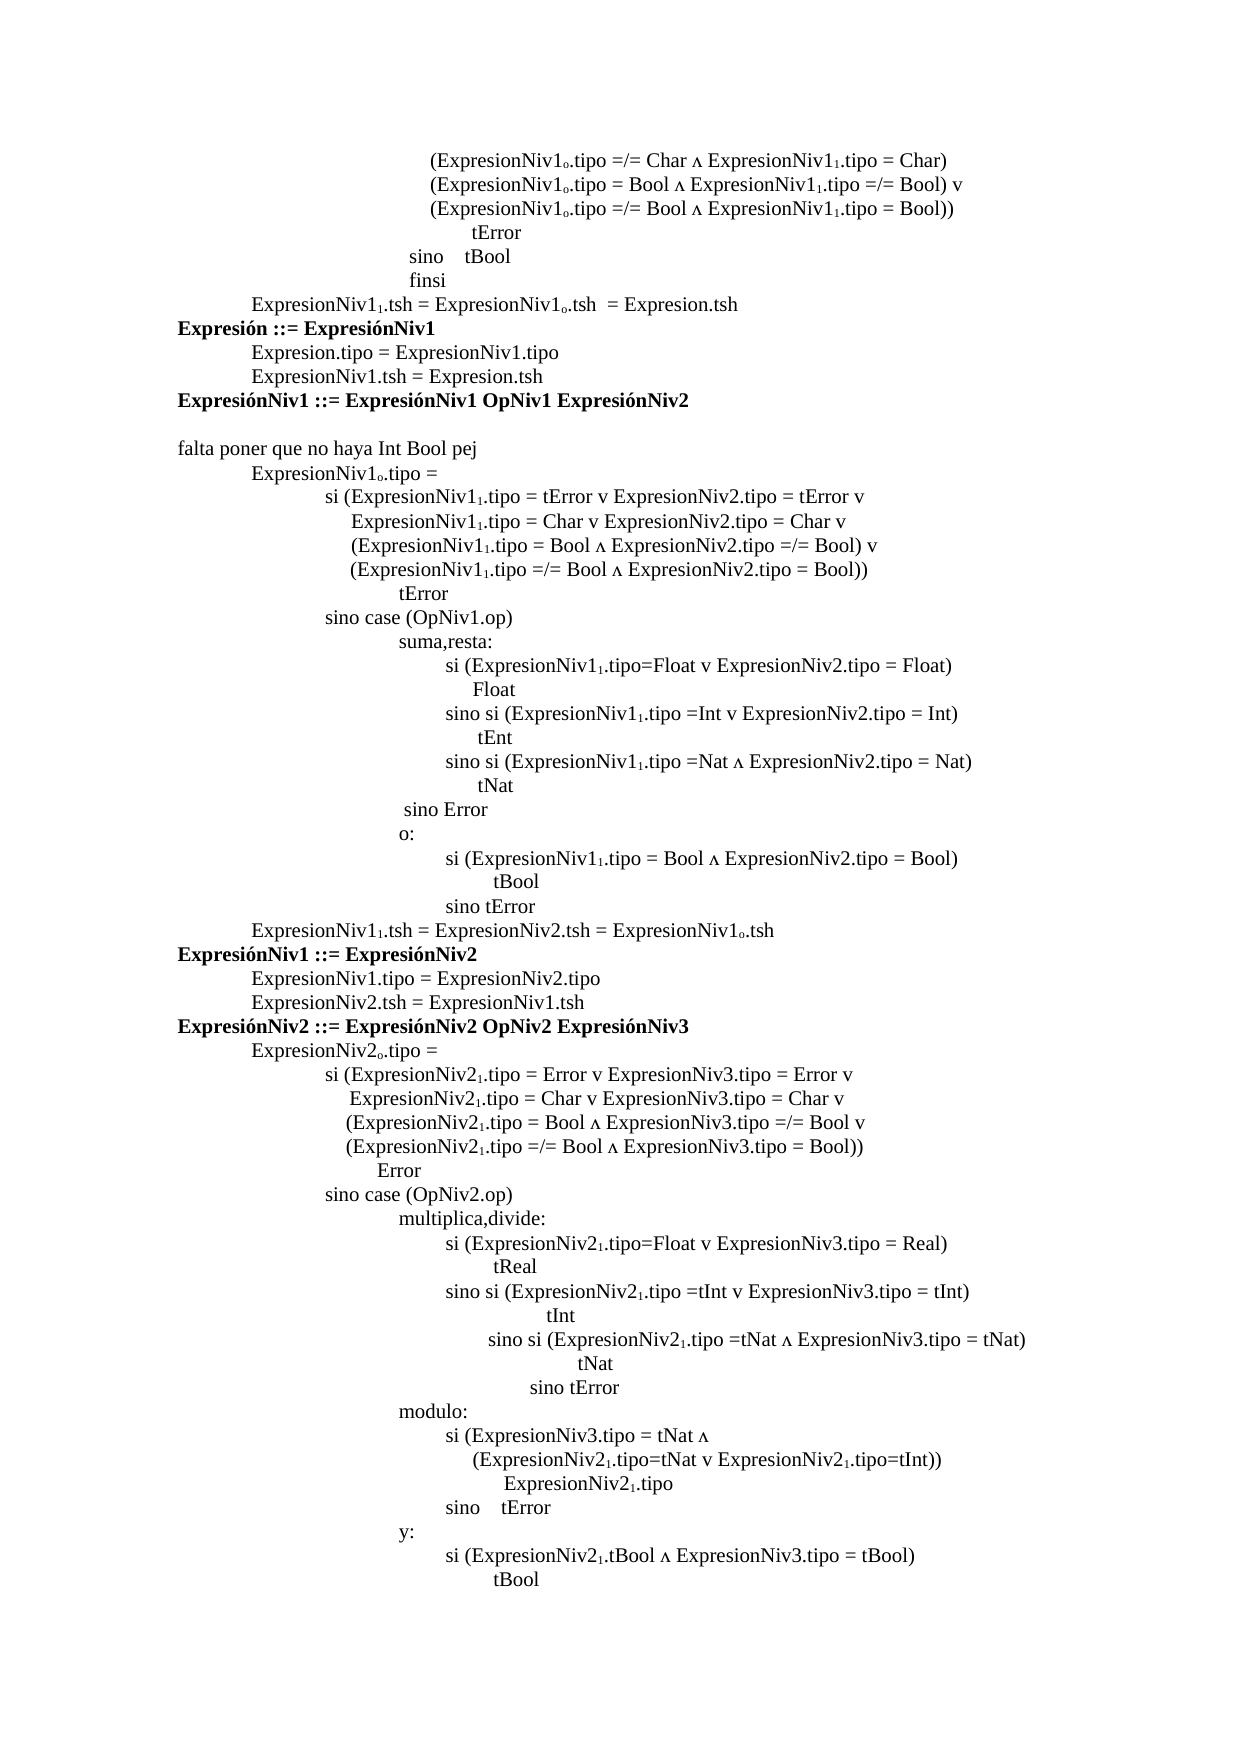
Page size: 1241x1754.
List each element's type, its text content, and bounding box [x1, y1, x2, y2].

text sino case (OpNiv1.op) [177, 605, 1063, 629]
text (ExpresionNiv1o.tipo =/= Bool ᴧ ExpresionNiv11.tipo = Bool)) [177, 196, 1063, 220]
text o: [177, 821, 1063, 845]
text tNat [177, 1351, 1063, 1375]
text sino tBool [177, 244, 1063, 268]
text (ExpresionNiv21.tipo =/= Bool ᴧ ExpresionNiv3.tipo = Bool)) [177, 1134, 1063, 1158]
text ExpresiónNiv1 ::= ExpresiónNiv1 OpNiv1 ExpresiónNiv2 [177, 388, 1063, 412]
text sino si (ExpresionNiv21.tipo =tNat ᴧ ExpresionNiv3.tipo = tNat) [177, 1327, 1063, 1351]
text ExpresionNiv11.tsh = ExpresionNiv1o.tsh = Expresion.tsh [177, 292, 1063, 316]
text falta poner que no haya Int Bool pej [177, 436, 1063, 460]
text sino Error [177, 797, 1063, 821]
text sino si (ExpresionNiv21.tipo =tInt v ExpresionNiv3.tipo = tInt) [177, 1278, 1063, 1303]
text sino tError [177, 1375, 1063, 1399]
text y: [177, 1519, 1063, 1543]
text Expresion.tipo = ExpresionNiv1.tipo [177, 340, 1063, 364]
text sino tError [177, 1495, 1063, 1519]
text tError [177, 581, 1063, 605]
text ExpresionNiv1.tsh = Expresion.tsh [177, 364, 1063, 388]
text si (ExpresionNiv21.tipo = Error v ExpresionNiv3.tipo = Error v [177, 1062, 1063, 1086]
text tError [177, 220, 1063, 244]
text sino si (ExpresionNiv11.tipo =Int v ExpresionNiv2.tipo = Int) [177, 701, 1063, 725]
text si (ExpresionNiv3.tipo = tNat ᴧ [177, 1423, 1063, 1447]
text (ExpresionNiv1o.tipo =/= Char ᴧ ExpresionNiv11.tipo = Char) [177, 148, 1063, 172]
text Float [177, 677, 1063, 701]
text (ExpresionNiv11.tipo =/= Bool ᴧ ExpresionNiv2.tipo = Bool)) [177, 557, 1063, 581]
text Error [177, 1158, 1063, 1182]
text ExpresionNiv21.tipo = Char v ExpresionNiv3.tipo = Char v [177, 1086, 1063, 1110]
text ExpresionNiv2.tsh = ExpresionNiv1.tsh [177, 990, 1063, 1014]
text sino si (ExpresionNiv11.tipo =Nat ᴧ ExpresionNiv2.tipo = Nat) [177, 749, 1063, 773]
text si (ExpresionNiv11.tipo = tError v ExpresionNiv2.tipo = tError v [177, 484, 1063, 508]
text tNat [177, 773, 1063, 797]
text ExpresionNiv2o.tipo = [177, 1038, 1063, 1062]
text tReal [177, 1254, 1063, 1278]
text tEnt [177, 725, 1063, 749]
text (ExpresionNiv21.tipo=tNat v ExpresionNiv21.tipo=tInt)) [177, 1447, 1063, 1471]
text ExpresionNiv11.tipo = Char v ExpresionNiv2.tipo = Char v [177, 508, 1063, 533]
text si (ExpresionNiv11.tipo = Bool ᴧ ExpresionNiv2.tipo = Bool) [177, 845, 1063, 869]
text ExpresionNiv11.tsh = ExpresionNiv2.tsh = ExpresionNiv1o.tsh [177, 918, 1063, 942]
text si (ExpresionNiv21.tBool ᴧ ExpresionNiv3.tipo = tBool) [177, 1543, 1063, 1567]
text (ExpresionNiv1o.tipo = Bool ᴧ ExpresionNiv11.tipo =/= Bool) v [177, 172, 1063, 196]
text ExpresiónNiv2 ::= ExpresiónNiv2 OpNiv2 ExpresiónNiv3 [177, 1014, 1063, 1038]
text ExpresionNiv1.tipo = ExpresionNiv2.tipo [177, 966, 1063, 990]
text tInt [177, 1303, 1063, 1327]
text si (ExpresionNiv21.tipo=Float v ExpresionNiv3.tipo = Real) [177, 1230, 1063, 1254]
text ExpresionNiv1o.tipo = [177, 460, 1063, 484]
text si (ExpresionNiv11.tipo=Float v ExpresionNiv2.tipo = Float) [177, 653, 1063, 677]
text tBool [177, 869, 1063, 893]
text (ExpresionNiv21.tipo = Bool ᴧ ExpresionNiv3.tipo =/= Bool v [177, 1110, 1063, 1134]
text sino case (OpNiv2.op) [177, 1182, 1063, 1206]
text multiplica,divide: [177, 1206, 1063, 1230]
text ExpresiónNiv1 ::= ExpresiónNiv2 [177, 942, 1063, 966]
text tBool [177, 1567, 1063, 1591]
text finsi [177, 268, 1063, 292]
text sino tError [177, 893, 1063, 918]
text Expresión ::= ExpresiónNiv1 [177, 316, 1063, 340]
text modulo: [177, 1399, 1063, 1423]
text suma,resta: [177, 629, 1063, 653]
text (ExpresionNiv11.tipo = Bool ᴧ ExpresionNiv2.tipo =/= Bool) v [177, 533, 1063, 557]
text ExpresionNiv21.tipo [177, 1471, 1063, 1495]
